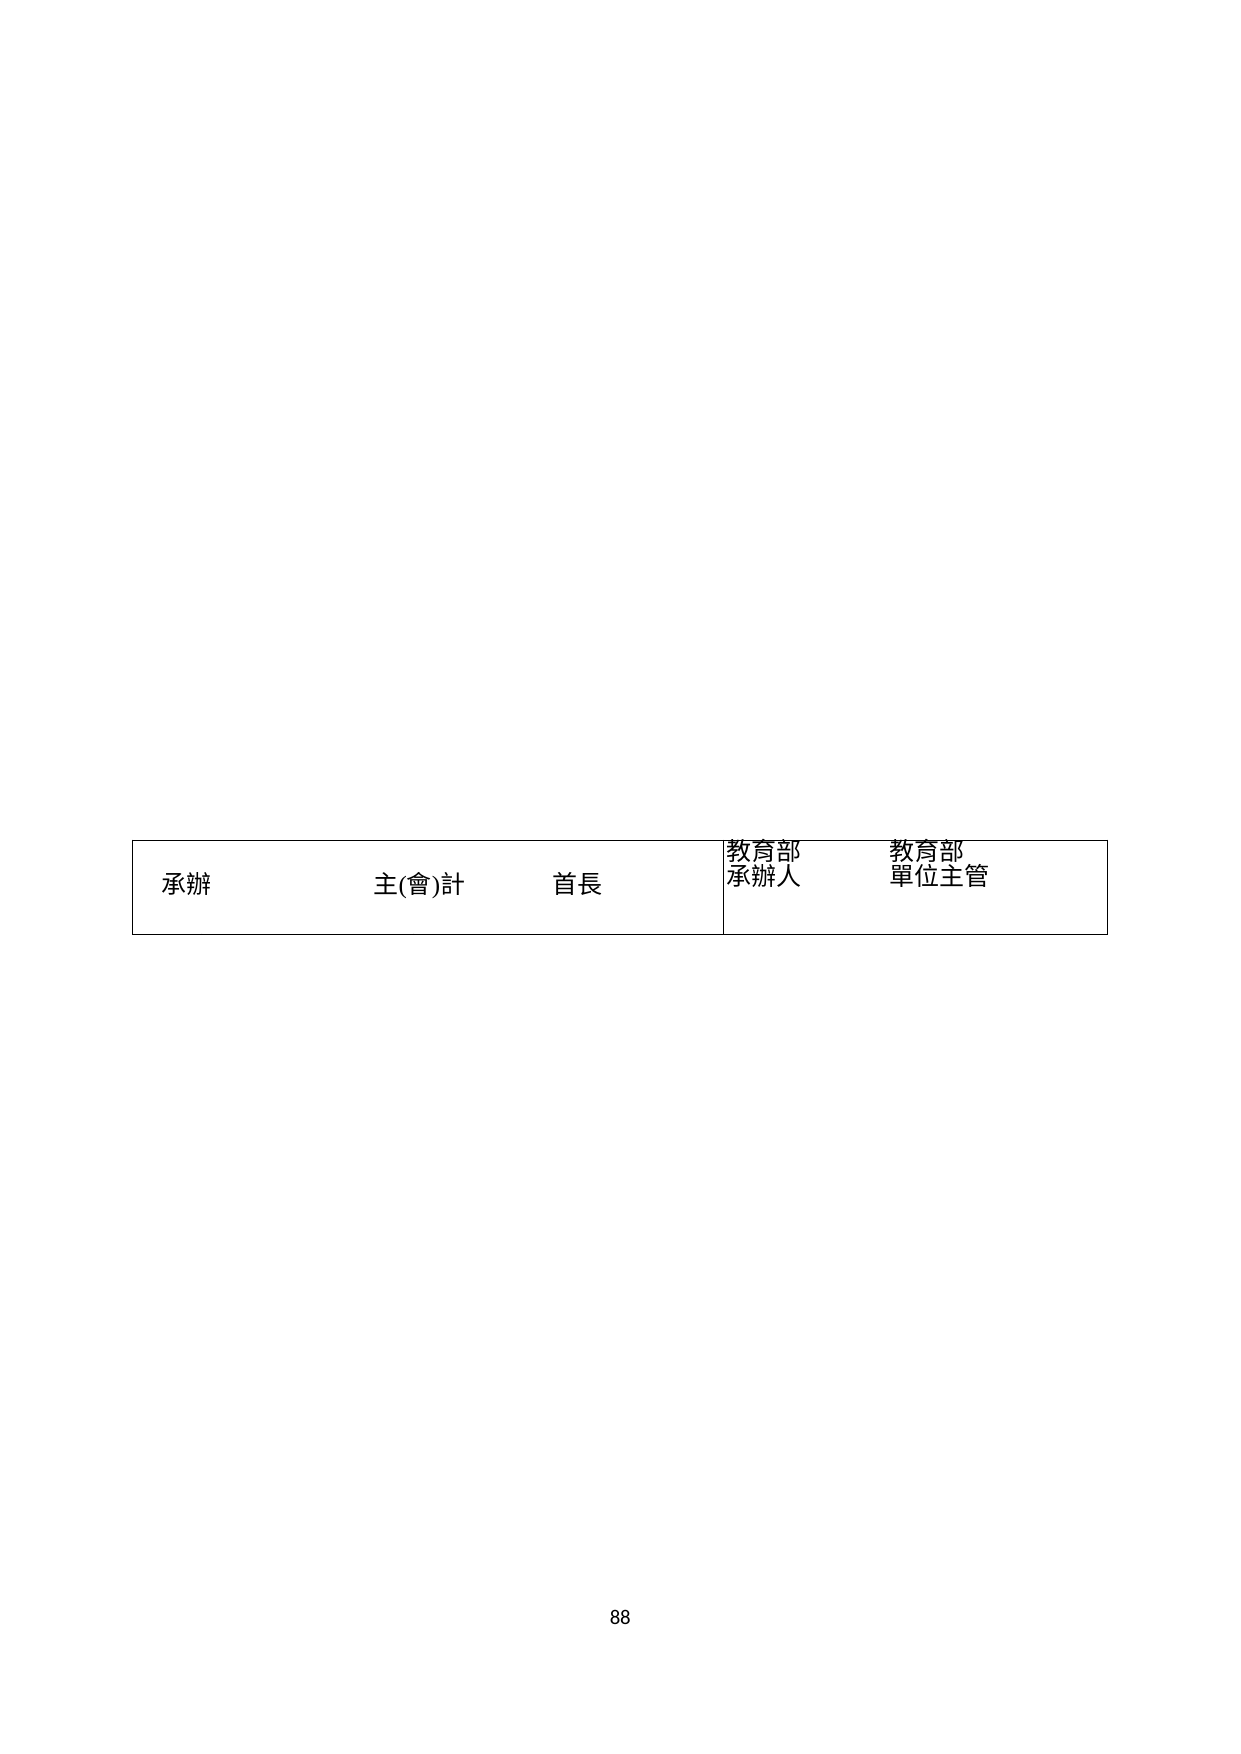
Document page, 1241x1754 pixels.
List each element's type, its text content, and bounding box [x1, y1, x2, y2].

table_cell 教育部 教育部 承辦人 單位主管 [724, 841, 1107, 934]
table_cell 承辦 主(會)計 首長 單位 單位 [133, 841, 723, 934]
